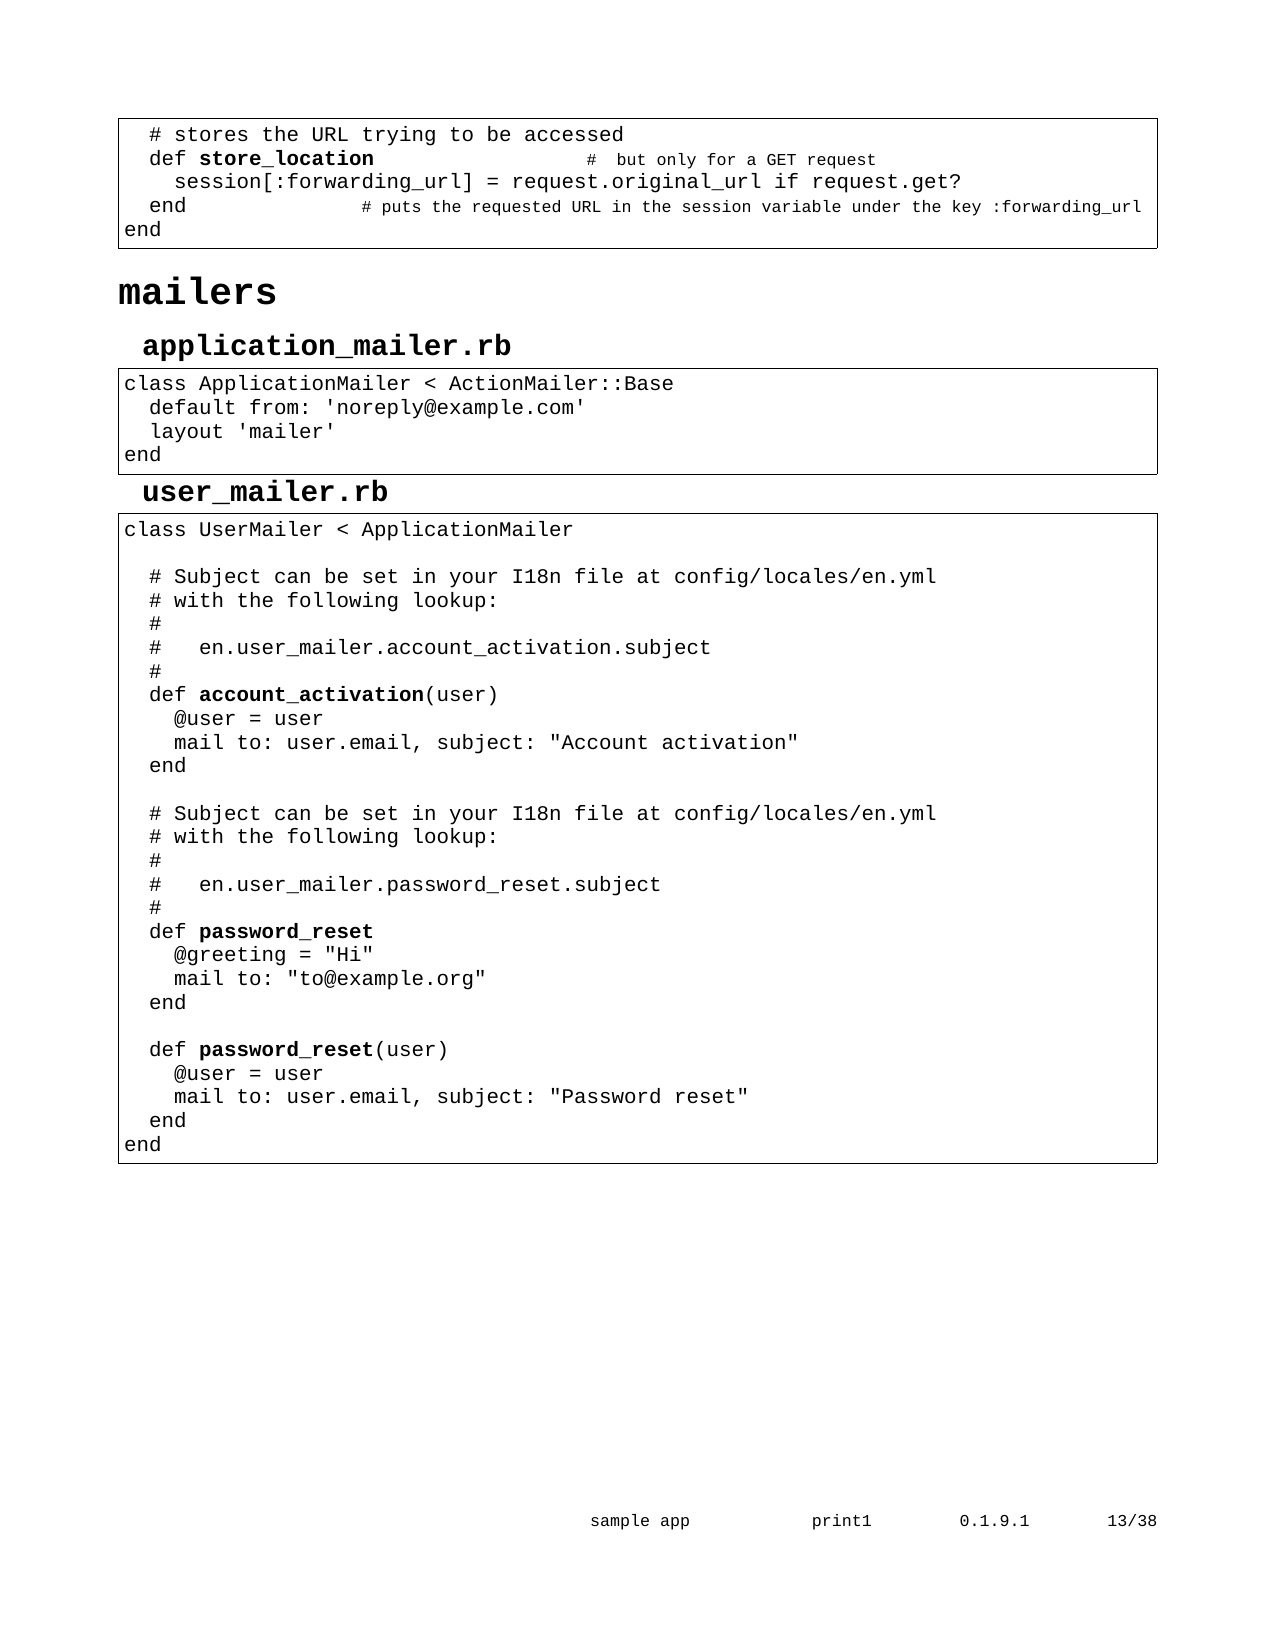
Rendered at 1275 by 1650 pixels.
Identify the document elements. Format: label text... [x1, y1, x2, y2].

table_header class ApplicationMailer < ActionMailer::Base default from: 'noreply@example.com' layout 'mailer' end [119, 369, 1157, 474]
subtitle mailers [118, 273, 1157, 316]
table_header class UserMailer < ApplicationMailer # Subject can be set in your I18n file at config/locales/en.yml # with the following lookup: # # en.user_mailer.account_activation.subject # def account_activation(user) @user = user mail to: user.email, subject: "Account activation" end # Subject can be set in your I18n file at config/locales/en.yml # with the following lookup: # # en.user_mailer.password_reset.subject # def password_reset @greeting = "Hi" mail to: "to@example.org" end def password_reset(user) @user = user mail to: user.email, subject: "Password reset" end end [119, 514, 1157, 1163]
subtitle application_mailer.rb [142, 331, 1157, 365]
subtitle user_mailer.rb [142, 477, 1157, 510]
table_header # stores the URL trying to be accessed def store_location # but only for a GET request session[:forwarding_url] = request.original_url if request.get? end # puts the requested URL in the session variable under the key :forwarding_url end [119, 119, 1157, 248]
